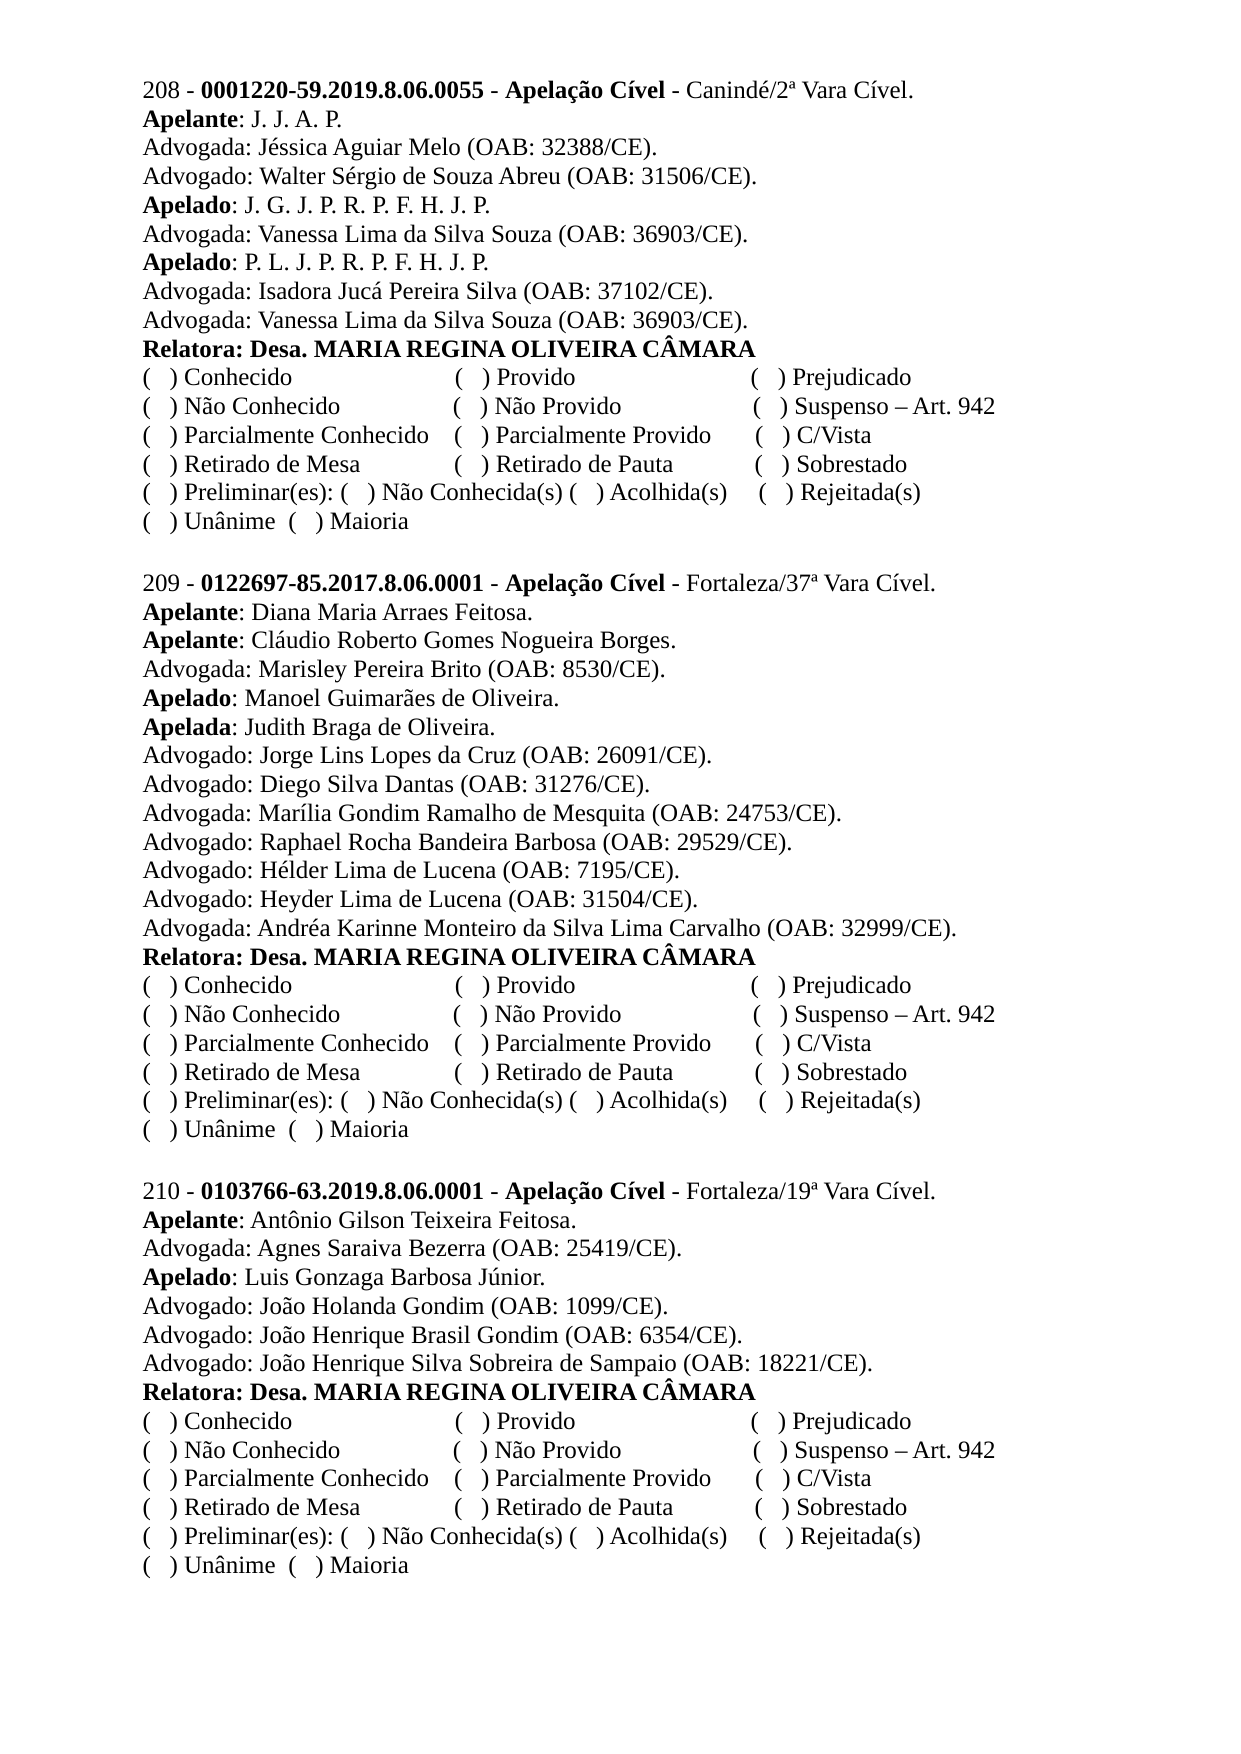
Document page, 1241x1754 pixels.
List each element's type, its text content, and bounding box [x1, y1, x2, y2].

text ( ) Preliminar(es): ( ) Não Conhecida(s) ( ) Acolhida(s) ( ) Rejeitada(s) [142, 477, 1158, 506]
text ( ) Conhecido ( ) Provido ( ) Prejudicado [142, 971, 1141, 999]
text Advogada: Vanessa Lima da Silva Souza (OAB: 36903/CE). [142, 219, 1141, 247]
text 208 - 0001220-59.2019.8.06.0055 - Apelação Cível - Canindé/2ª Vara Cível. [142, 75, 1141, 104]
text ( ) Parcialmente Conhecido ( ) Parcialmente Provido ( ) C/Vista [142, 420, 1158, 449]
text ( ) Retirado de Mesa ( ) Retirado de Pauta ( ) Sobrestado [142, 1057, 1158, 1086]
text ( ) Preliminar(es): ( ) Não Conhecida(s) ( ) Acolhida(s) ( ) Rejeitada(s) [142, 1521, 1158, 1550]
text Advogado: Raphael Rocha Bandeira Barbosa (OAB: 29529/CE). [142, 827, 1141, 856]
text Apelado: Luis Gonzaga Barbosa Júnior. [142, 1262, 1141, 1291]
text ( ) Unânime ( ) Maioria [142, 1550, 1141, 1578]
text ( ) Unânime ( ) Maioria [142, 506, 1141, 535]
text Apelante: J. J. A. P. [142, 104, 1141, 132]
text ( ) Preliminar(es): ( ) Não Conhecida(s) ( ) Acolhida(s) ( ) Rejeitada(s) [142, 1086, 1158, 1114]
text ( ) Parcialmente Conhecido ( ) Parcialmente Provido ( ) C/Vista [142, 1028, 1158, 1057]
text ( ) Parcialmente Conhecido ( ) Parcialmente Provido ( ) C/Vista [142, 1463, 1158, 1492]
text 209 - 0122697-85.2017.8.06.0001 - Apelação Cível - Fortaleza/37ª Vara Cível. [142, 568, 1141, 597]
text Advogado: Jorge Lins Lopes da Cruz (OAB: 26091/CE). [142, 741, 1141, 769]
text Relatora: Desa. MARIA REGINA OLIVEIRA CÂMARA [142, 1377, 1141, 1406]
text Apelante: Diana Maria Arraes Feitosa. [142, 597, 1141, 626]
text Advogada: Marília Gondim Ramalho de Mesquita (OAB: 24753/CE). [142, 798, 1141, 827]
text Apelado: J. G. J. P. R. P. F. H. J. P. [142, 190, 1141, 219]
text Apelado: P. L. J. P. R. P. F. H. J. P. [142, 247, 1141, 276]
text ( ) Conhecido ( ) Provido ( ) Prejudicado [142, 1406, 1141, 1435]
text Apelante: Cláudio Roberto Gomes Nogueira Borges. [142, 626, 1141, 654]
text Advogada: Isadora Jucá Pereira Silva (OAB: 37102/CE). [142, 276, 1141, 305]
text Apelado: Manoel Guimarães de Oliveira. [142, 683, 1141, 712]
text ( ) Não Conhecido ( ) Não Provido ( ) Suspenso – Art. 942 [142, 1435, 1158, 1463]
text Advogado: Heyder Lima de Lucena (OAB: 31504/CE). [142, 884, 1141, 913]
text Relatora: Desa. MARIA REGINA OLIVEIRA CÂMARA [142, 334, 1141, 362]
text Advogado: João Holanda Gondim (OAB: 1099/CE). [142, 1291, 1141, 1320]
text ( ) Não Conhecido ( ) Não Provido ( ) Suspenso – Art. 942 [142, 391, 1158, 420]
text Advogado: João Henrique Silva Sobreira de Sampaio (OAB: 18221/CE). [142, 1348, 1141, 1377]
text ( ) Conhecido ( ) Provido ( ) Prejudicado [142, 362, 1141, 391]
text 210 - 0103766-63.2019.8.06.0001 - Apelação Cível - Fortaleza/19ª Vara Cível. [142, 1176, 1141, 1205]
text ( ) Retirado de Mesa ( ) Retirado de Pauta ( ) Sobrestado [142, 449, 1158, 477]
text Advogada: Vanessa Lima da Silva Souza (OAB: 36903/CE). [142, 305, 1141, 334]
text Relatora: Desa. MARIA REGINA OLIVEIRA CÂMARA [142, 942, 1141, 971]
text Advogada: Marisley Pereira Brito (OAB: 8530/CE). [142, 654, 1141, 683]
text Advogado: Walter Sérgio de Souza Abreu (OAB: 31506/CE). [142, 161, 1141, 190]
text Apelada: Judith Braga de Oliveira. [142, 712, 1141, 741]
text Advogado: Hélder Lima de Lucena (OAB: 7195/CE). [142, 856, 1141, 884]
text Advogado: Diego Silva Dantas (OAB: 31276/CE). [142, 769, 1141, 798]
text Apelante: Antônio Gilson Teixeira Feitosa. [142, 1205, 1141, 1233]
text Advogada: Agnes Saraiva Bezerra (OAB: 25419/CE). [142, 1233, 1141, 1262]
text ( ) Unânime ( ) Maioria [142, 1114, 1141, 1143]
text ( ) Não Conhecido ( ) Não Provido ( ) Suspenso – Art. 942 [142, 999, 1158, 1028]
text Advogada: Andréa Karinne Monteiro da Silva Lima Carvalho (OAB: 32999/CE). [142, 913, 1141, 942]
text Advogado: João Henrique Brasil Gondim (OAB: 6354/CE). [142, 1320, 1141, 1348]
text ( ) Retirado de Mesa ( ) Retirado de Pauta ( ) Sobrestado [142, 1492, 1158, 1521]
text Advogada: Jéssica Aguiar Melo (OAB: 32388/CE). [142, 132, 1141, 161]
